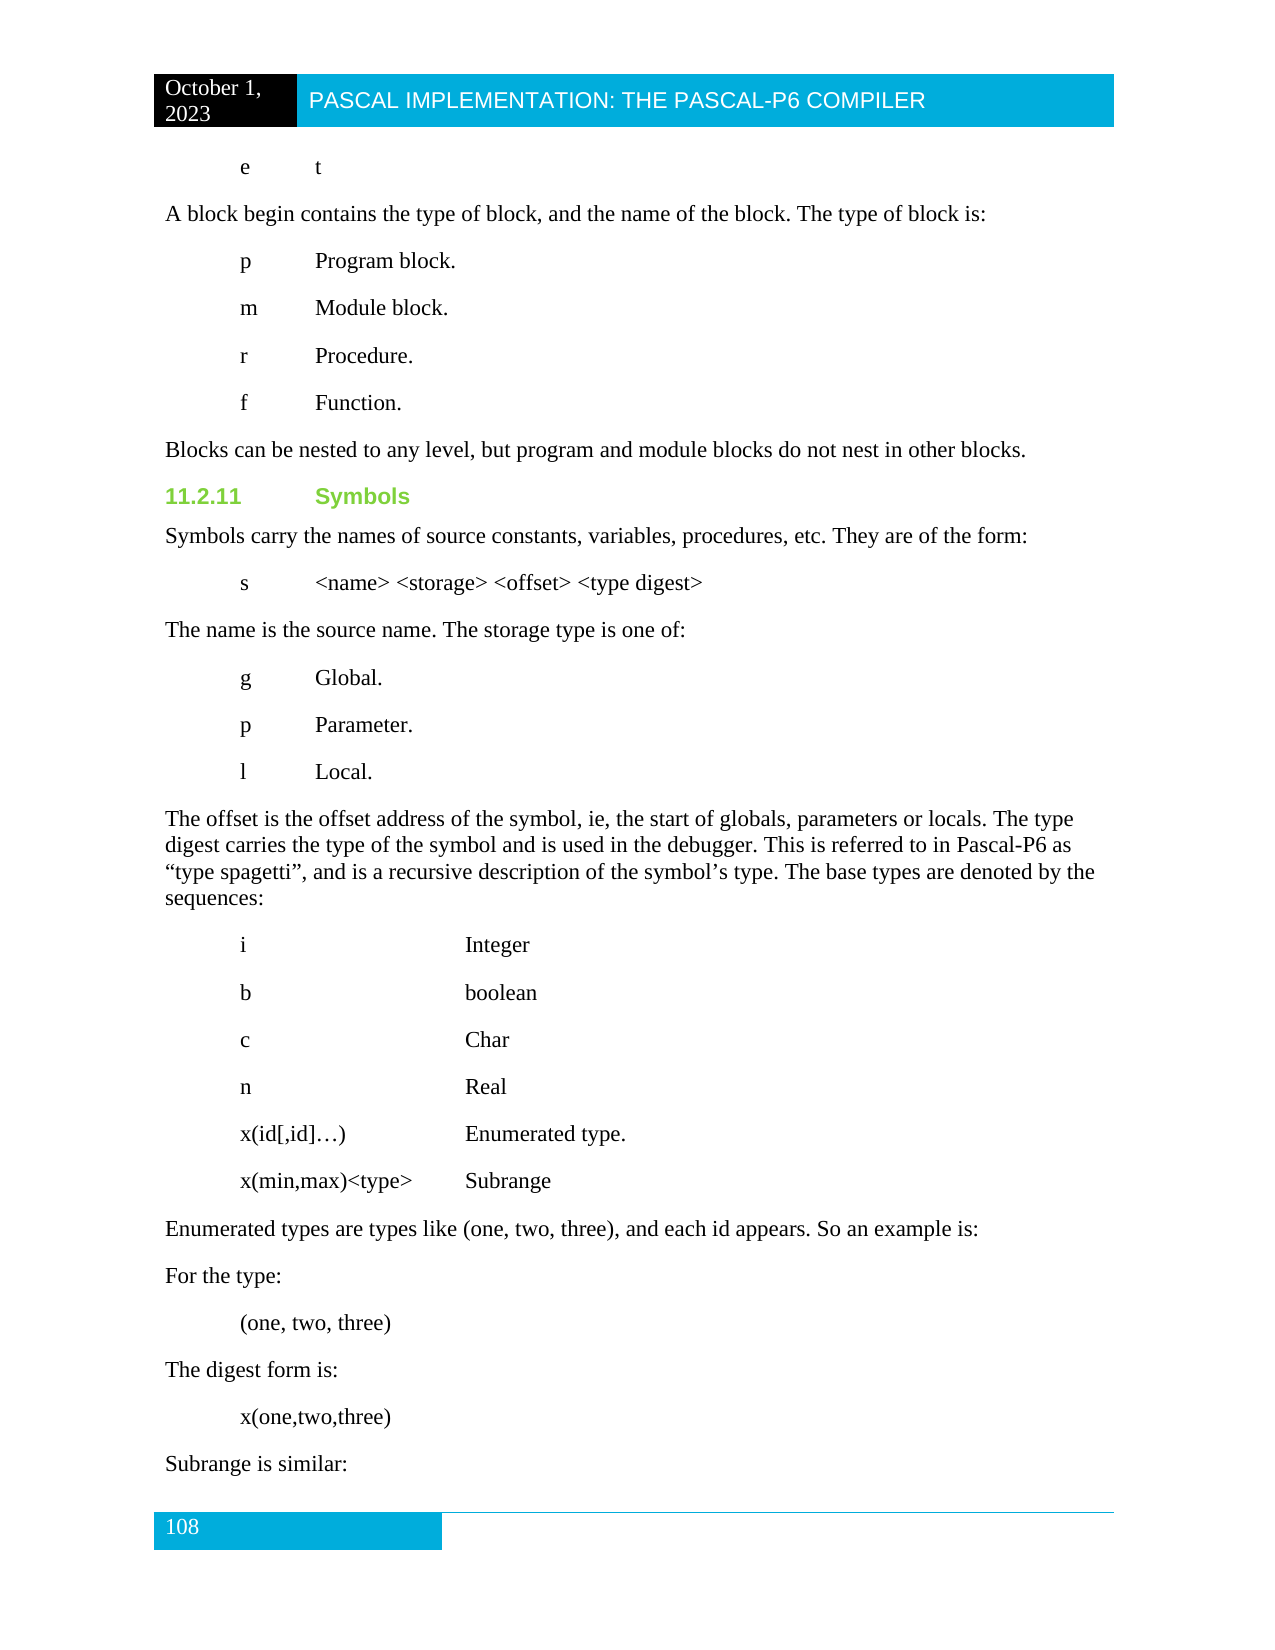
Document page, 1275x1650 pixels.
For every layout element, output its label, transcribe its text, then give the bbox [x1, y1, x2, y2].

text n Real [165, 1073, 1125, 1099]
text p Program block. [165, 247, 1125, 274]
text The digest form is: [165, 1356, 1125, 1382]
text The name is the source name. The storage type is one of: [165, 616, 1125, 643]
text b boolean [165, 979, 1125, 1005]
text p Parameter. [165, 711, 1125, 737]
text c Char [165, 1026, 1125, 1052]
text The offset is the offset address of the symbol, ie, the start of globals, parameters or locals. The type digest carries the type of the symbol and is used in the debugger. This is referred to in Pascal-P6 as “type spagetti”, and is a recursive description of the symbol’s type. The base types are denoted by the sequences: [165, 805, 1125, 911]
subtitle Symbols [165, 483, 1125, 509]
text Subrange is similar: [165, 1451, 1125, 1477]
text g Global. [165, 664, 1125, 690]
text x(id[,id]…) Enumerated type. [165, 1120, 1125, 1147]
text m Module block. [165, 294, 1125, 321]
text (one, two, three) [165, 1309, 1125, 1335]
text l Local. [165, 758, 1125, 784]
text x(min,max)<type> Subrange [165, 1167, 1125, 1194]
text s <name> <storage> <offset> <type digest> [165, 569, 1125, 596]
text f Function. [165, 389, 1125, 415]
text i Integer [165, 931, 1125, 958]
text A block begin contains the type of block, and the name of the block. The type of block is: [165, 200, 1125, 226]
text For the type: [165, 1262, 1125, 1288]
text e t [165, 153, 1125, 179]
text r Procedure. [165, 342, 1125, 368]
text Enumerated types are types like (one, two, three), and each id appears. So an example is: [165, 1214, 1125, 1241]
text Blocks can be nested to any level, but program and module blocks do not nest in other blocks. [165, 436, 1125, 462]
text Symbols carry the names of source constants, variables, procedures, etc. They are of the form: [165, 522, 1125, 548]
text x(one,two,three) [165, 1403, 1125, 1430]
